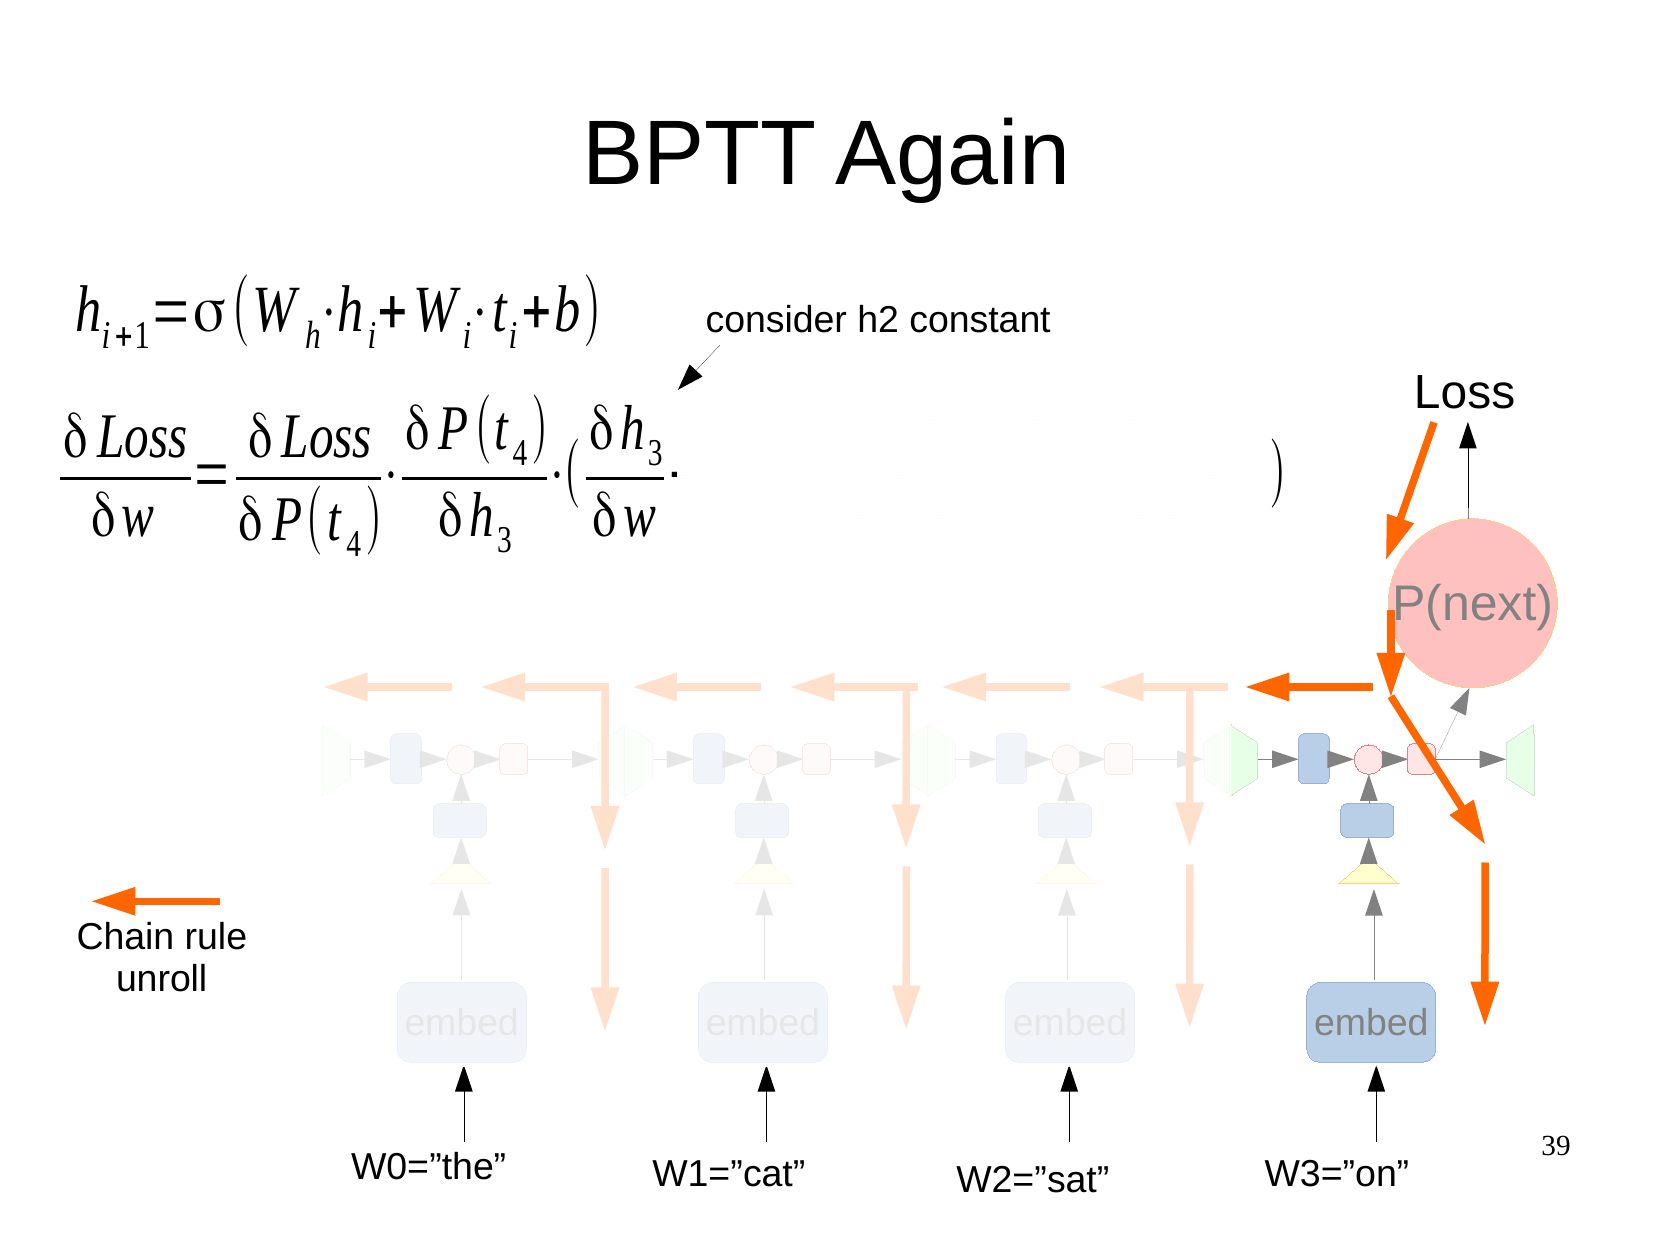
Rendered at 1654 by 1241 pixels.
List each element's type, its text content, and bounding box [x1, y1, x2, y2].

text_box Chain rule unroll [61, 908, 262, 1007]
text_box W2=”sat” [941, 1150, 1168, 1208]
text_box W0=”the” [336, 1138, 546, 1196]
chart [45, 389, 677, 564]
text_box Loss [1399, 357, 1531, 447]
chart [1270, 389, 1299, 564]
title BPTT Again [82, 49, 1571, 257]
text_box W1=”cat” [637, 1144, 847, 1202]
picture [160, 384, 1592, 1068]
text_box consider h2 constant [690, 291, 1066, 349]
chart [62, 269, 616, 356]
text_box W3=”on” [1249, 1144, 1464, 1202]
